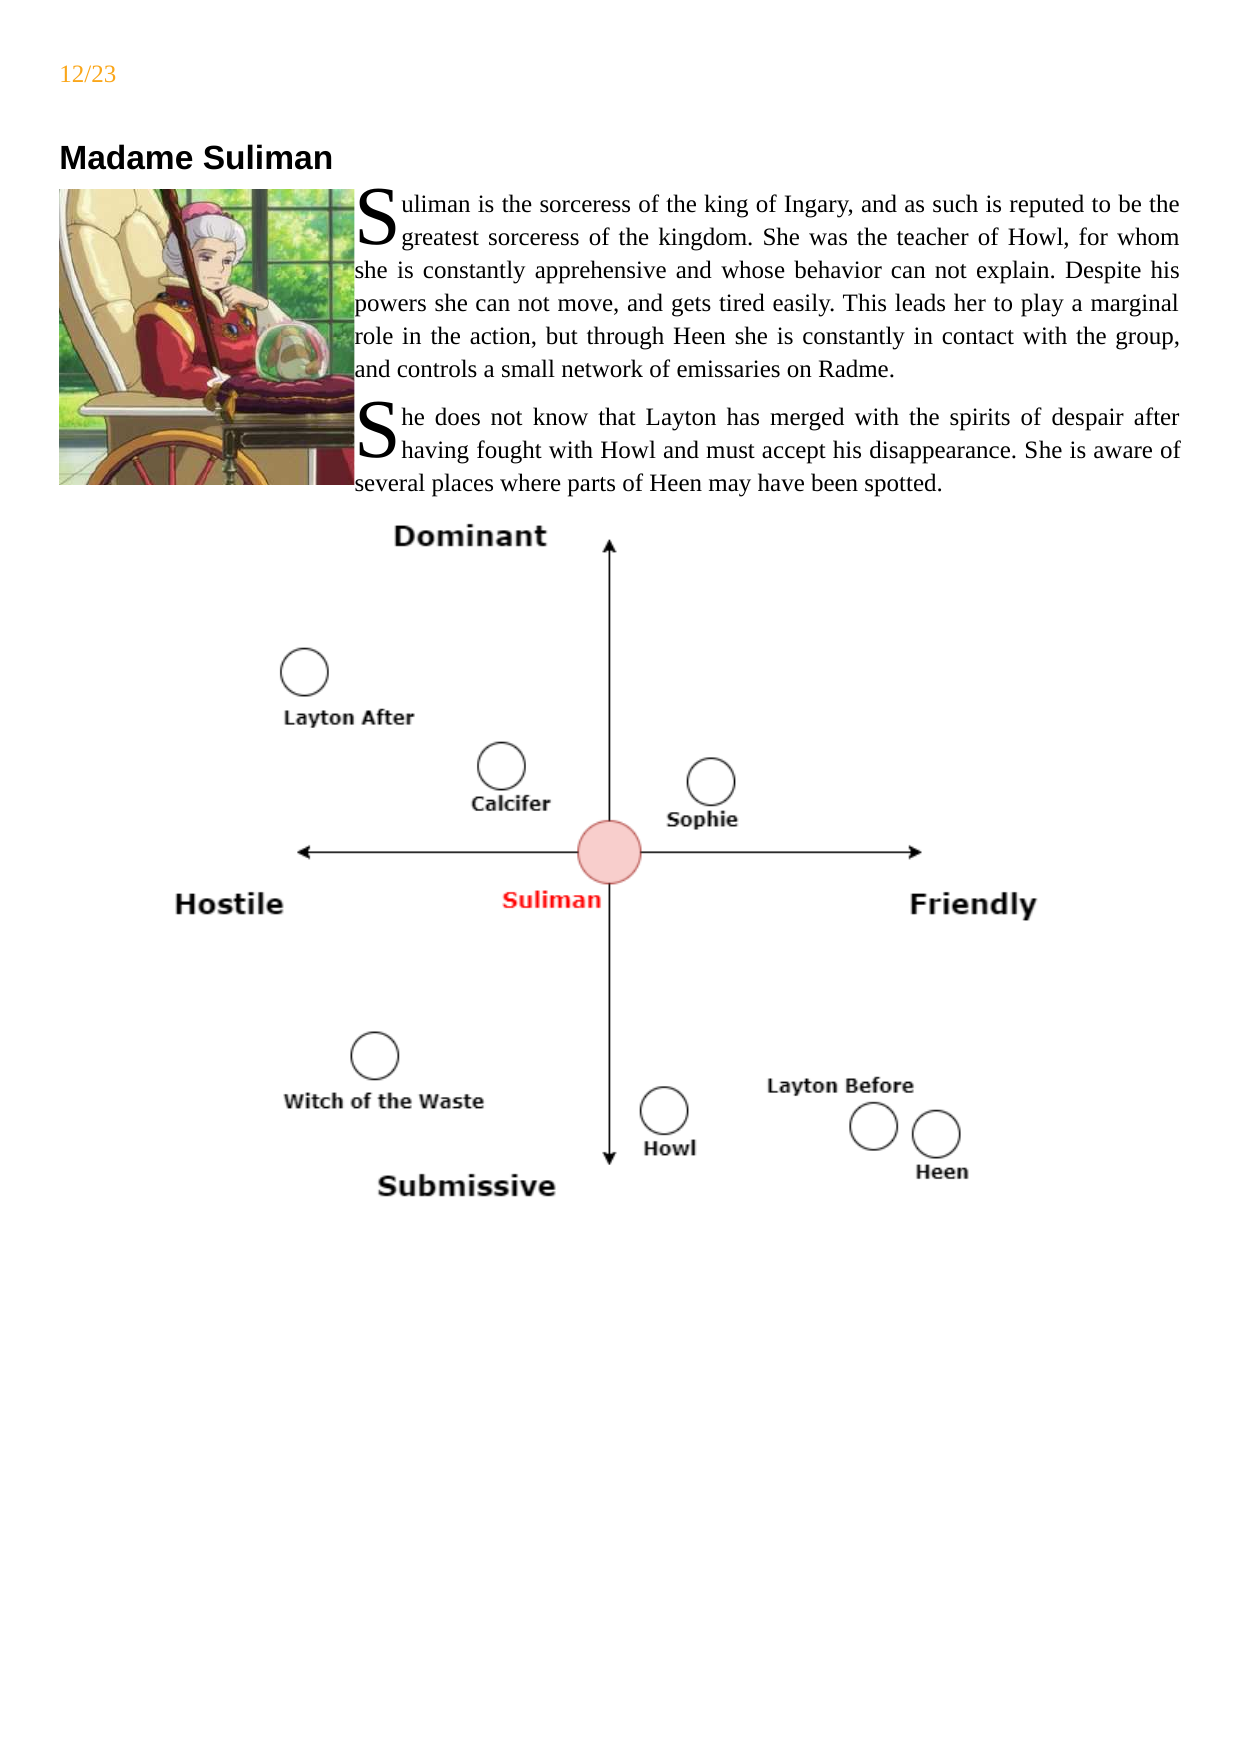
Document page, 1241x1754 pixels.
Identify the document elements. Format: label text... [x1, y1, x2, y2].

picture [59, 189, 355, 485]
picture [171, 515, 1064, 1201]
text She does not know that Layton has merged with the spirits of despair after having fought with Howl and must accept his disappearance. She is aware of several places where parts of Heen may have been spotted. [59, 402, 1181, 497]
subtitle Madame Suliman [59, 138, 1181, 177]
text Suliman is the sorceress of the king of Ingary, and as such is reputed to be the greatest sorceress of the kingdom. She was the teacher of Howl, for whom she is constantly apprehensive and whose behavior can not explain. Despite his powers she can not move, and gets tired easily. This leads her to play a marginal role in the action, but through Heen she is constantly in contact with the group, and controls a small network of emissaries on Radme. [355, 189, 1181, 383]
